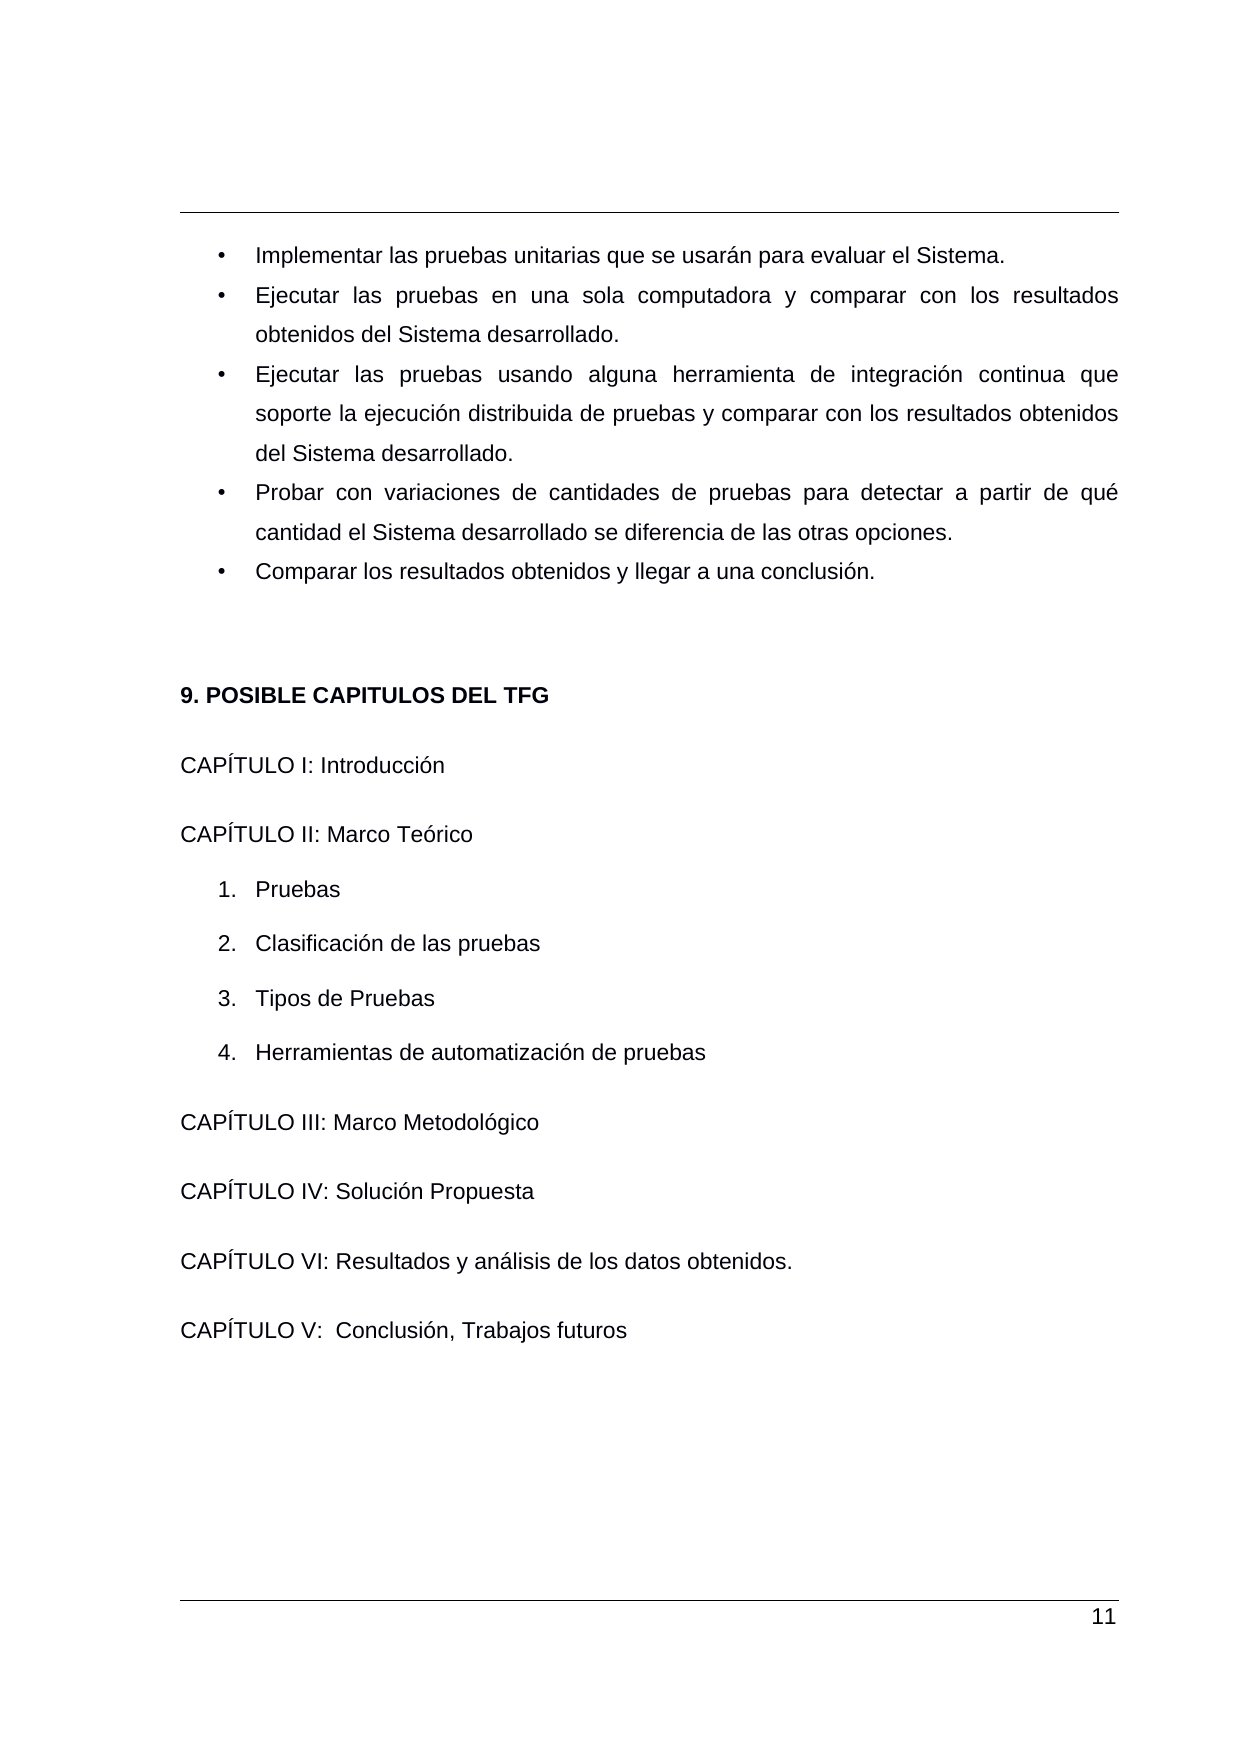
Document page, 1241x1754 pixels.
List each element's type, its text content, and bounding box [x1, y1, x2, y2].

list Probar con variaciones de cantidades de pruebas para detectar a partir de qué cantidad el Sistema desarrollado se diferencia de las otras opciones. [218, 479, 1119, 545]
text CAPÍTULO VI: Resultados y análisis de los datos obtenidos. [180, 1248, 1119, 1274]
list Ejecutar las pruebas usando alguna herramienta de integración continua que soporte la ejecución distribuida de pruebas y comparar con los resultados obtenidos del Sistema desarrollado. [218, 361, 1119, 466]
text CAPÍTULO V: Conclusión, Trabajos futuros [180, 1317, 1119, 1343]
list Ejecutar las pruebas en una sola computadora y comparar con los resultados obtenidos del Sistema desarrollado. [218, 282, 1119, 348]
text CAPÍTULO I: Introducción [180, 752, 1119, 778]
list Pruebas [218, 876, 1119, 902]
text CAPÍTULO IV: Solución Propuesta [180, 1178, 1119, 1204]
list Clasificación de las pruebas [218, 930, 1119, 957]
list Herramientas de automatización de pruebas [218, 1039, 1119, 1066]
title 9. POSIBLE CAPITULOS DEL TFG [180, 682, 1119, 709]
list Comparar los resultados obtenidos y llegar a una conclusión. [218, 558, 1119, 585]
text CAPÍTULO III: Marco Metodológico [180, 1109, 1119, 1135]
list Implementar las pruebas unitarias que se usarán para evaluar el Sistema. [218, 242, 1119, 269]
text CAPÍTULO II: Marco Teórico [180, 821, 1119, 848]
list Tipos de Pruebas [218, 985, 1119, 1011]
